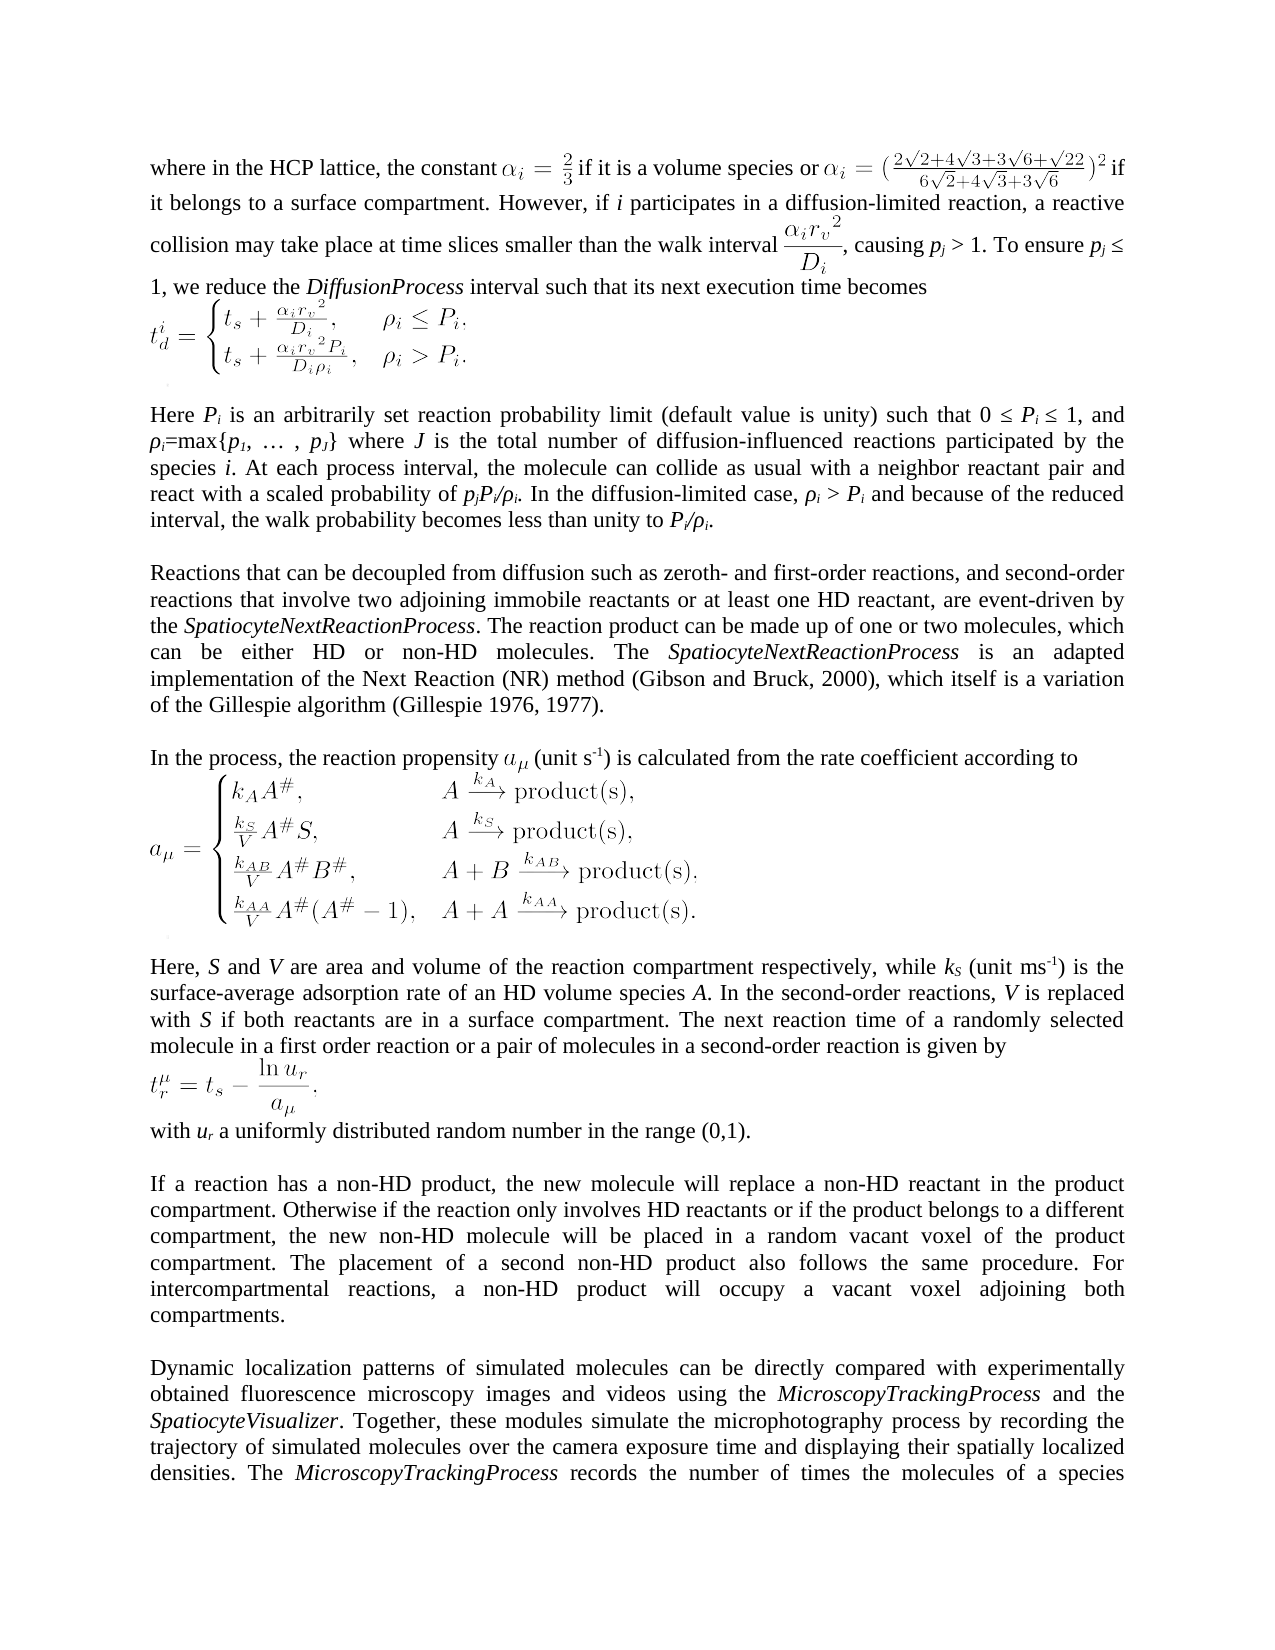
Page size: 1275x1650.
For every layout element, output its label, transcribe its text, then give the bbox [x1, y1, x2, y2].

text where in the HCP lattice, the constant if it is a volume species or if it belongs to a surface compartment. However, if i participates in a diffusion-limited reaction, a reactive collision may take place at time slices smaller than the walk interval , causing pj > 1. To ensure pj ≤ 1, we reduce the DiffusionProcess interval such that its next execution time becomes [150, 150, 1125, 300]
text Here Pi is an arbitrarily set reaction probability limit (default value is unity) such that 0 ≤ Pi ≤ 1, and ρi=max{p1, … , pJ} where J is the total number of diffusion-influenced reactions participated by the species i. At each process interval, the molecule can collide as usual with a neighbor reactant pair and react with a scaled probability of pjPi/ρi. In the diffusion-limited case, ρi > Pi and because of the reduced interval, the walk probability becomes less than unity to Pi/ρi. [150, 401, 1125, 533]
text If a reaction has a non-HD product, the new molecule will replace a non-HD reactant in the product compartment. Otherwise if the reaction only involves HD reactants or if the product belongs to a different compartment, the new non-HD molecule will be placed in a random vacant voxel of the product compartment. The placement of a second non-HD product also follows the same procedure. For intercompartmental reactions, a non-HD product will occupy a vacant voxel adjoining both compartments. [150, 1169, 1125, 1328]
text In the process, the reaction propensity (unit s-1) is calculated from the rate coefficient according to [150, 744, 1125, 772]
text Dynamic localization patterns of simulated molecules can be directly compared with experimentally obtained fluorescence microscopy images and videos using the MicroscopyTrackingProcess and the SpatiocyteVisualizer. Together, these modules simulate the microphotography process by recording the trajectory of simulated molecules over the camera exposure time and displaying their spatially localized densities. The MicroscopyTrackingProcess records the number of times the molecules of a species [150, 1354, 1125, 1486]
text Reactions that can be decoupled from diffusion such as zeroth- and first-order reactions, and second-order reactions that involve two adjoining immobile reactants or at least one HD reactant, are event-driven by the SpatiocyteNextReactionProcess. The reaction product can be made up of one or two molecules, which can be either HD or non-HD molecules. The SpatiocyteNextReactionProcess is an adapted implementation of the Next Reaction (NR) method (Gibson and Bruck, 2000), which itself is a variation of the Gillespie algorithm (Gillespie 1976, 1977). [150, 559, 1125, 717]
text Here, S and V are area and volume of the reaction compartment respectively, while kS (unit ms-1) is the surface-average adsorption rate of an HD volume species A. In the second-order reactions, V is replaced with S if both reactants are in a surface compartment. The next reaction time of a randomly selected molecule in a first order reaction or a pair of molecules in a second-order reaction is given by [150, 953, 1125, 1058]
text with ur a uniformly distributed random number in the range (0,1). [150, 1117, 1125, 1143]
